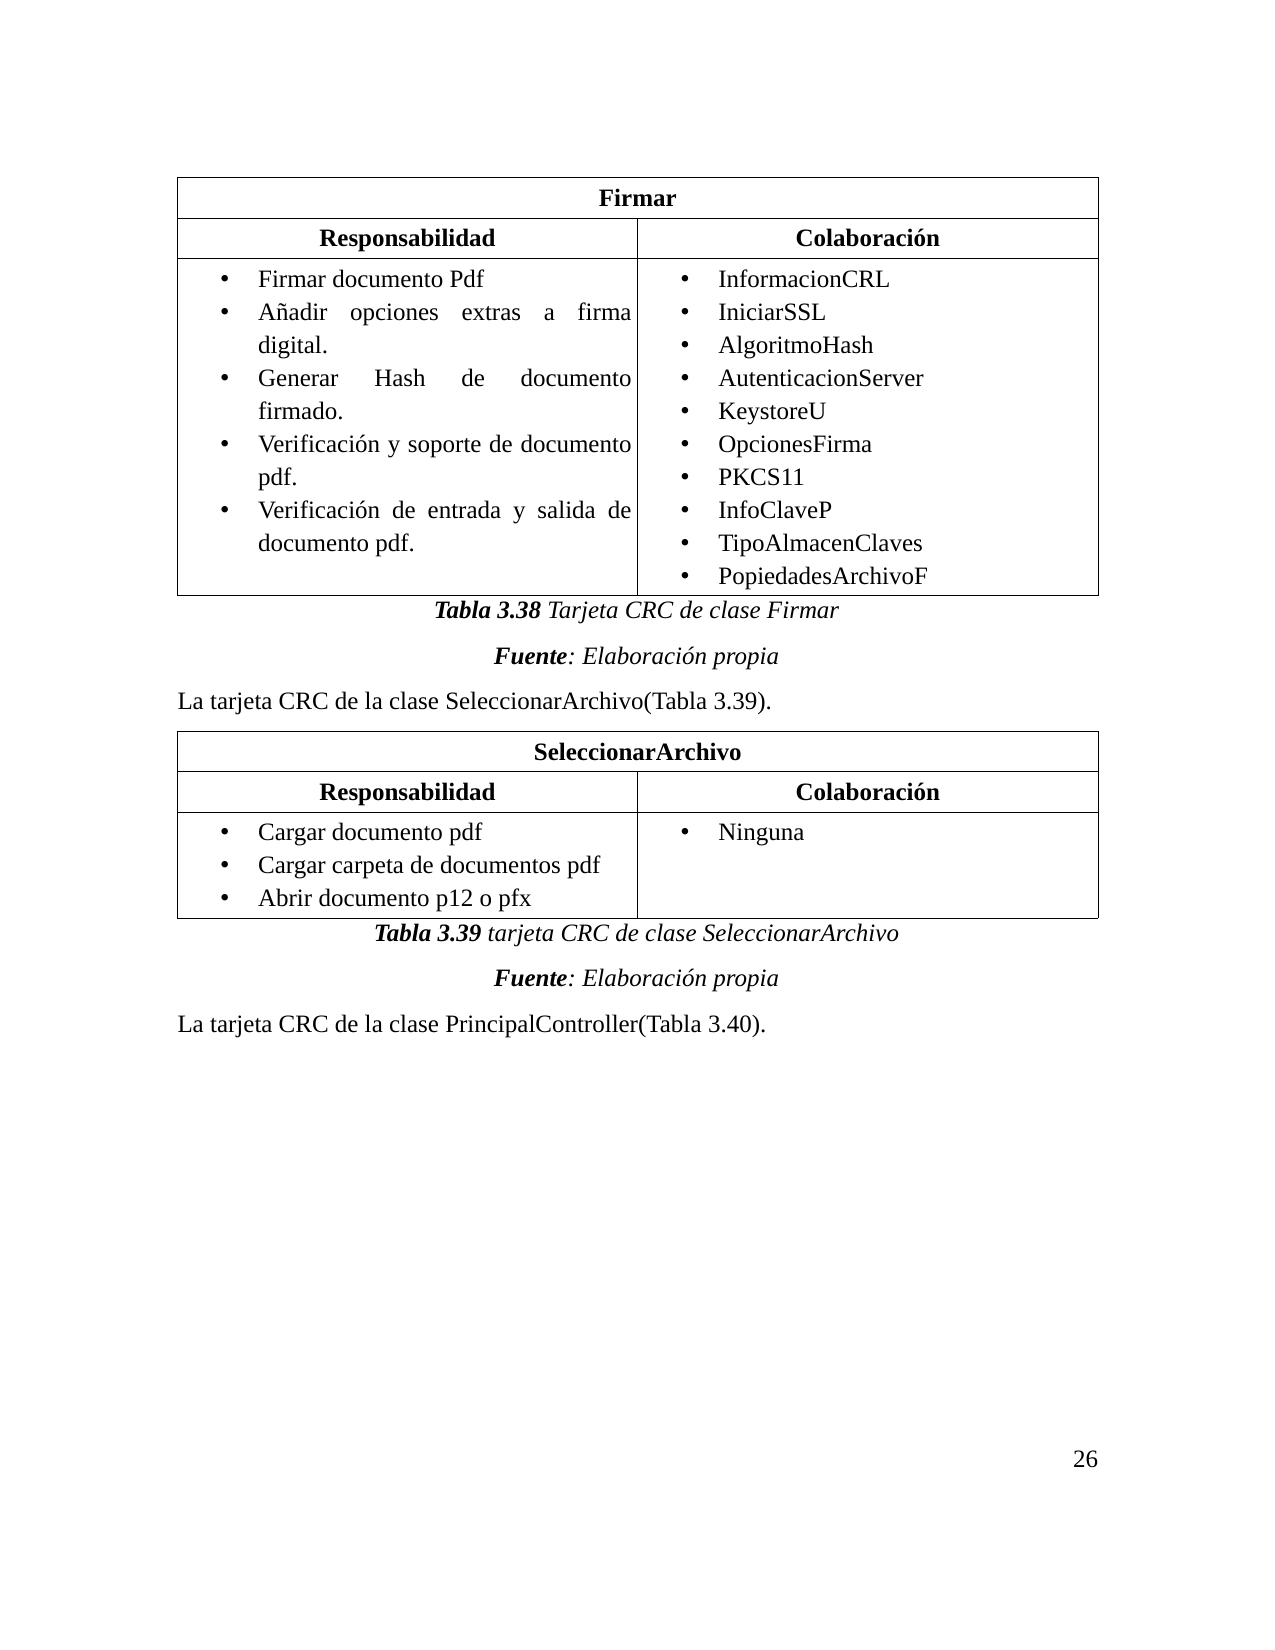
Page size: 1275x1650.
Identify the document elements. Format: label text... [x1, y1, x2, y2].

text Tabla 3.39 tarjeta CRC de clase SeleccionarArchivo [177, 919, 1098, 947]
text Fuente: Elaboración propia [177, 641, 1098, 669]
table_cell Ninguna [638, 813, 1098, 918]
table_header SeleccionarArchivo [178, 732, 1098, 771]
table_cell Colaboración [638, 219, 1098, 258]
table_cell Firmar documento Pdf Añadir opciones extras a firma digital. Generar Hash de documento firmado. Verificación y soporte de documento pdf. Verificación de entrada y salida de documento pdf. [178, 259, 637, 595]
table_cell InformacionCRL IniciarSSL AlgoritmoHash AutenticacionServer KeystoreU OpcionesFirma PKCS11 InfoClaveP TipoAlmacenClaves PopiedadesArchivoF [638, 259, 1098, 595]
table_cell Responsabilidad [178, 772, 637, 812]
text Fuente: Elaboración propia [177, 963, 1098, 992]
table_header Firmar [178, 178, 1098, 217]
table_cell Cargar documento pdf Cargar carpeta de documentos pdf Abrir documento p12 o pfx [178, 813, 637, 918]
text La tarjeta CRC de la clase PrincipalController(Tabla 3.40). [177, 1009, 1098, 1038]
table_cell Responsabilidad [178, 219, 637, 258]
text La tarjeta CRC de la clase SeleccionarArchivo(Tabla 3.39). [177, 686, 1098, 715]
table_cell Colaboración [638, 772, 1098, 812]
text Tabla 3.38 Tarjeta CRC de clase Firmar [177, 596, 1098, 624]
